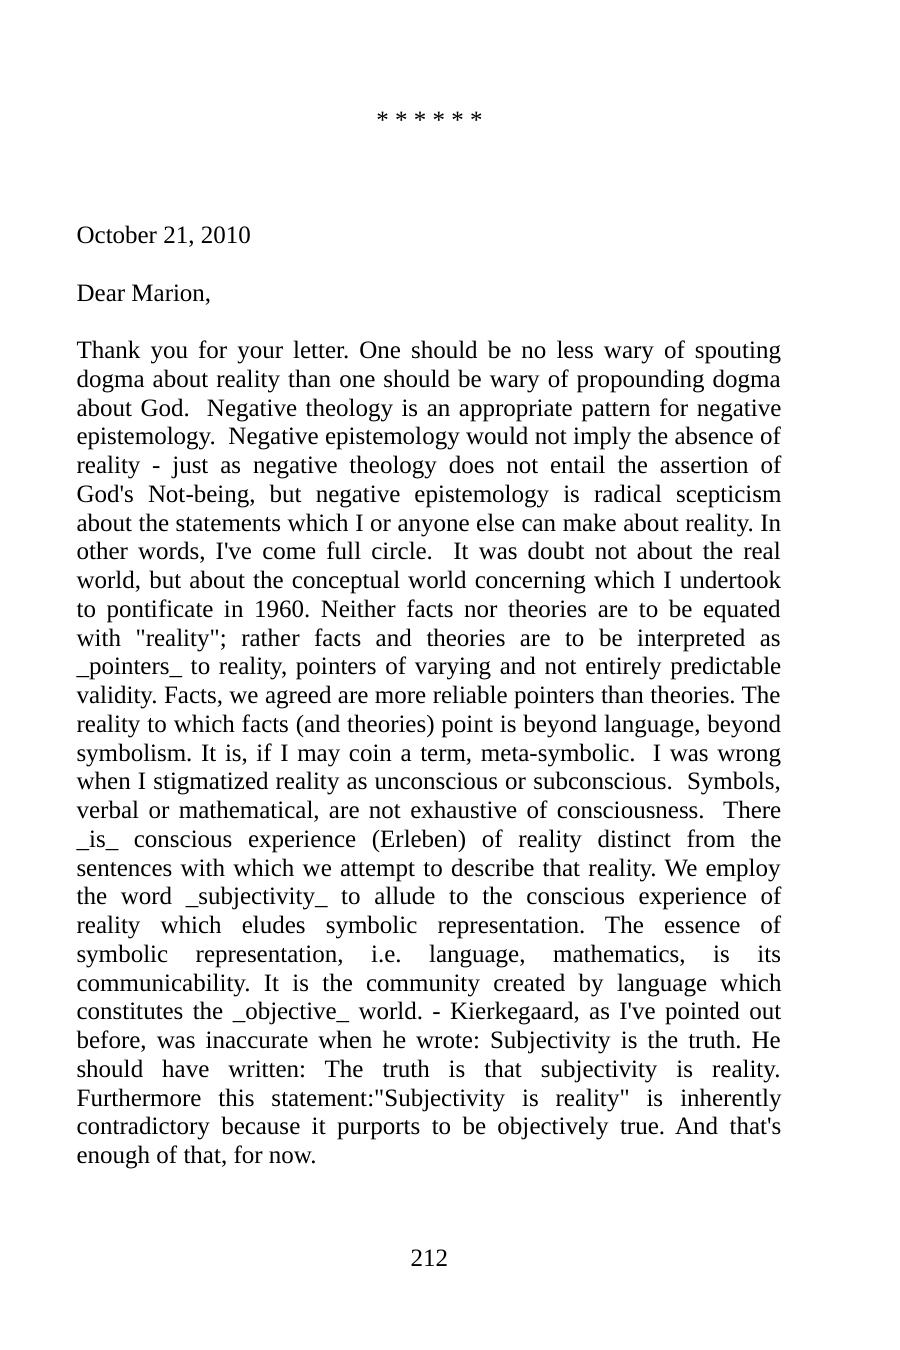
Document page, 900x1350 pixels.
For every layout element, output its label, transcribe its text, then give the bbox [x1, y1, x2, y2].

text Dear Marion, [76, 278, 782, 306]
text * * * * * * [76, 105, 782, 134]
text Thank you for your letter. One should be no less wary of spouting dogma about reality than one should be wary of propounding dogma about God. Negative theology is an appropriate pattern for negative epistemology. Negative epistemology would not imply the absence of reality - just as negative theology does not entail the assertion of God's Not-being, but negative epistemology is radical scepticism about the statements which I or anyone else can make about reality. In other words, I've come full circle. It was doubt not about the real world, but about the conceptual world concerning which I undertook to pontificate in 1960. Neither facts nor theories are to be equated with "reality"; rather facts and theories are to be interpreted as _pointers_ to reality, pointers of varying and not entirely predictable validity. Facts, we agreed are more reliable pointers than theories. The reality to which facts (and theories) point is beyond language, beyond symbolism. It is, if I may coin a term, meta-symbolic. I was wrong when I stigmatized reality as unconscious or subconscious. Symbols, verbal or mathematical, are not exhaustive of consciousness. There _is_ conscious experience (Erleben) of reality distinct from the sentences with which we attempt to describe that reality. We employ the word _subjectivity_ to allude to the conscious experience of reality which eludes symbolic representation. The essence of symbolic representation, i.e. language, mathematics, is its communicability. It is the community created by language which constitutes the _objective_ world. - Kierkegaard, as I've pointed out before, was inaccurate when he wrote: Subjectivity is the truth. He should have written: The truth is that subjectivity is reality. Furthermore this statement:"Subjectivity is reality" is inherently contradictory because it purports to be objectively true. And that's enough of that, for now. [76, 335, 782, 1169]
text October 21, 2010 [76, 220, 782, 249]
